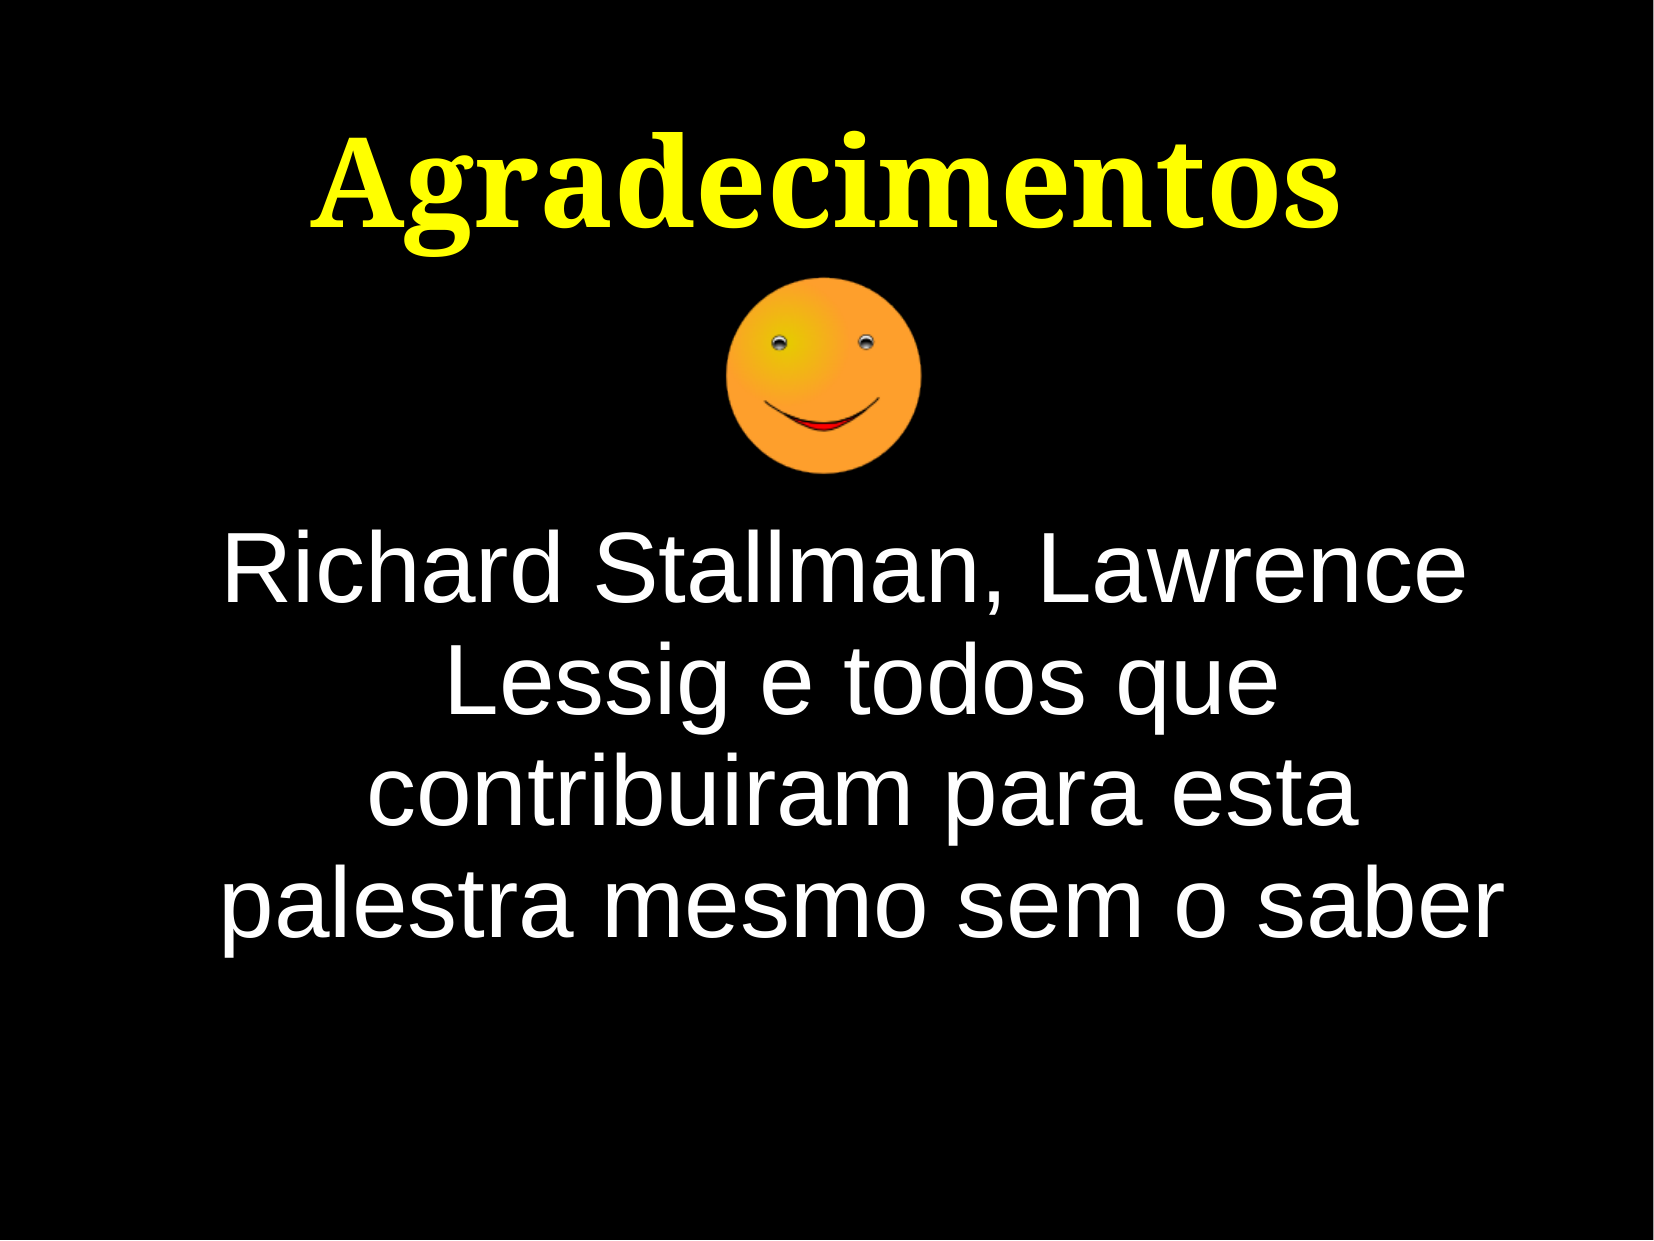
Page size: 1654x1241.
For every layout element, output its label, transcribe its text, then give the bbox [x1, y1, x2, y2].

subtitle Richard Stallman, Lawrence Lessig e todos que contribuiram para esta palestra mesmo sem o saber [121, 344, 1534, 1127]
picture [723, 275, 924, 476]
title Agradecimentos [121, 75, 1534, 283]
